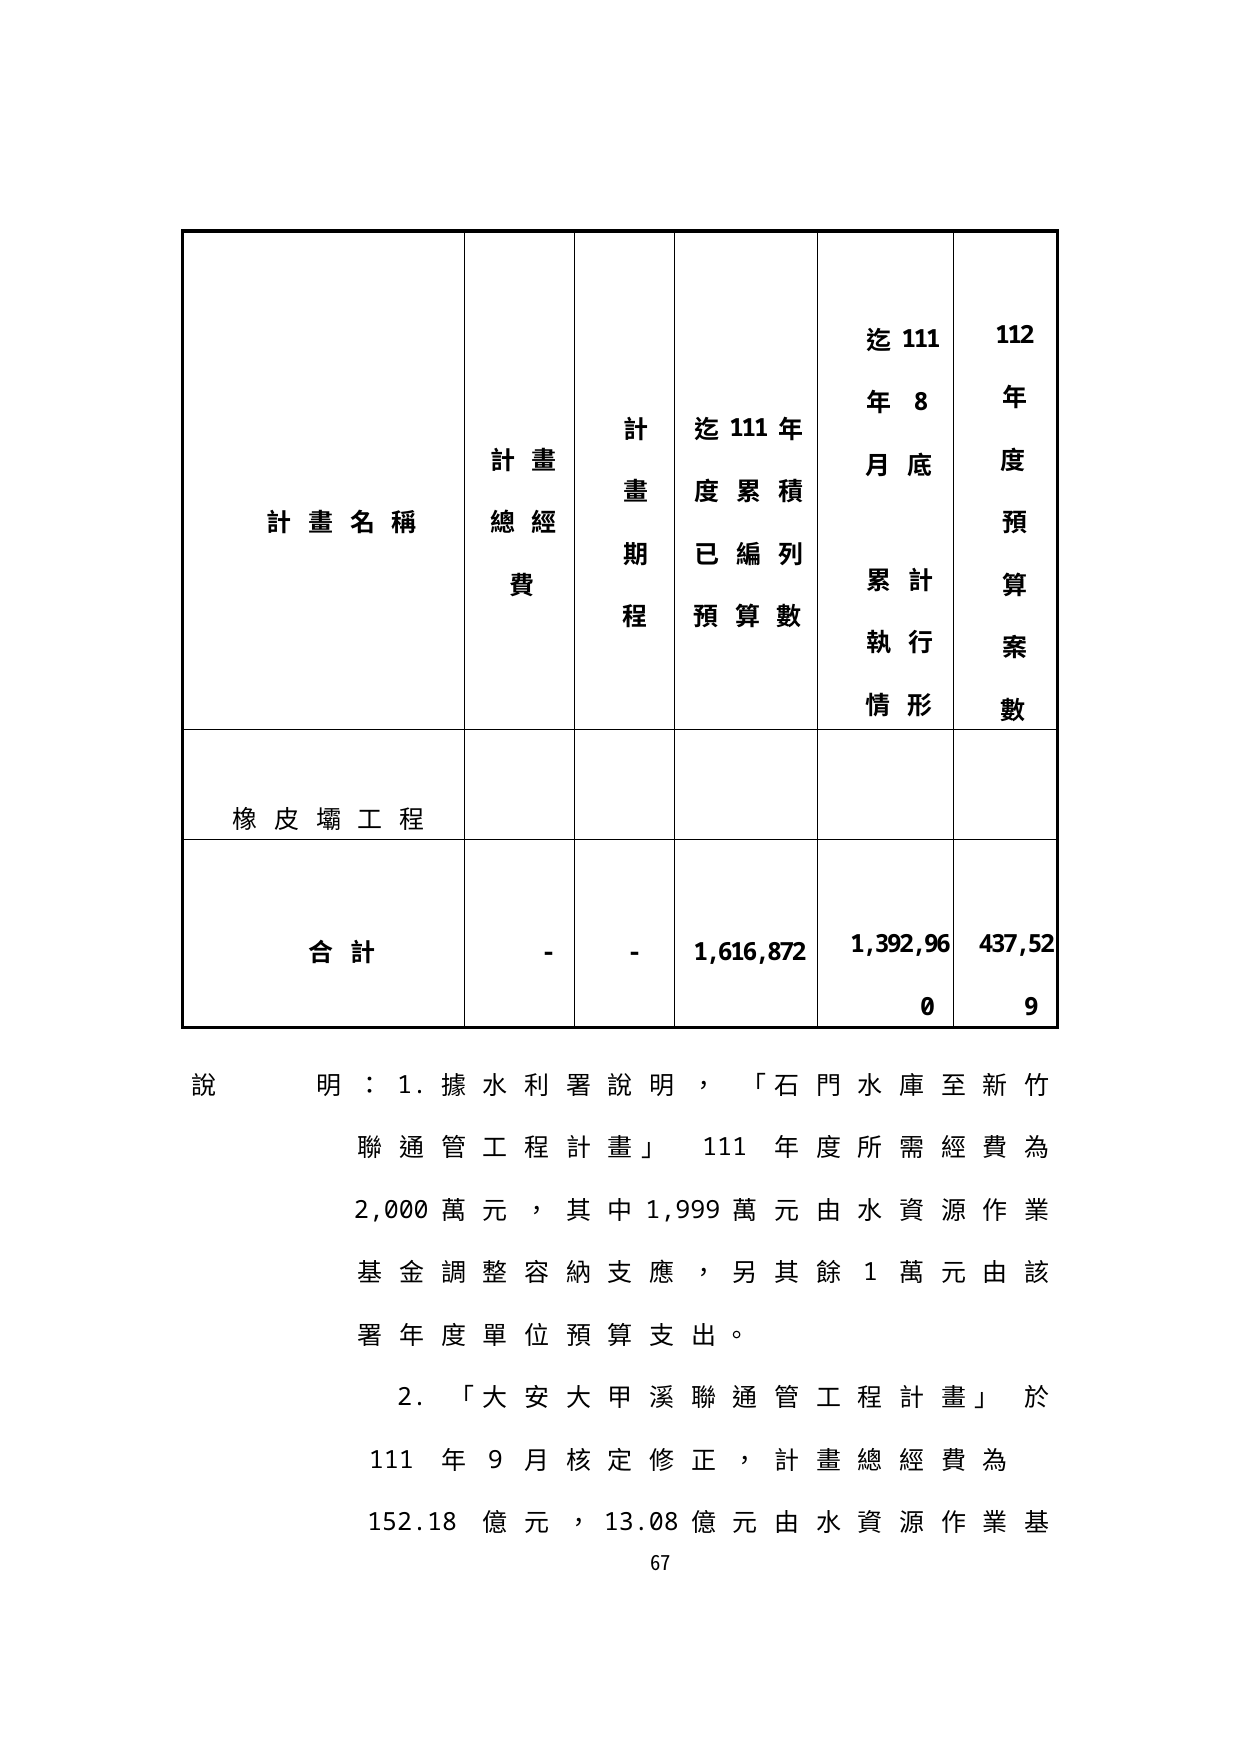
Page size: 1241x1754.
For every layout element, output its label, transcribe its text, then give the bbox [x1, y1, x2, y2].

table_header 迄111年度累積已編列預算數 [675, 233, 817, 729]
table_cell [954, 730, 1056, 839]
table_header 迄111年8月底 累計執行情形 [818, 233, 953, 729]
table_cell [675, 730, 817, 839]
table_cell 437,529 [954, 840, 1056, 1026]
table_cell - [575, 840, 674, 1026]
table_header 計畫名稱 [184, 233, 464, 729]
text 說 明：1.據水利署說明，「石門水庫至新竹聯通管工程計畫」111年度所需經費為2,000萬元，其中1,999萬元由水資源作業基金調整容納支應，另其餘1萬元由該署年度單位預算支出。 [183, 1042, 1058, 1354]
table_header 112年度 預算案數 [954, 233, 1056, 729]
table_cell - [465, 840, 574, 1026]
table_cell [575, 730, 674, 839]
table_cell 橡皮壩工程 [184, 730, 464, 839]
table_header 計畫期程 [575, 233, 674, 729]
table_cell [465, 730, 574, 839]
table_cell 1,616,872 [675, 840, 817, 1026]
table_cell [818, 730, 953, 839]
table_header 計畫總經費 [465, 233, 574, 729]
table_cell 合計 [184, 840, 464, 1026]
table_cell 1,392,960 [818, 840, 953, 1026]
text 2.「大安大甲溪聯通管工程計畫」於111年9月核定修正，計畫總經費為152.18億元，13.08億元由水資源作業基 [183, 1354, 1058, 1542]
